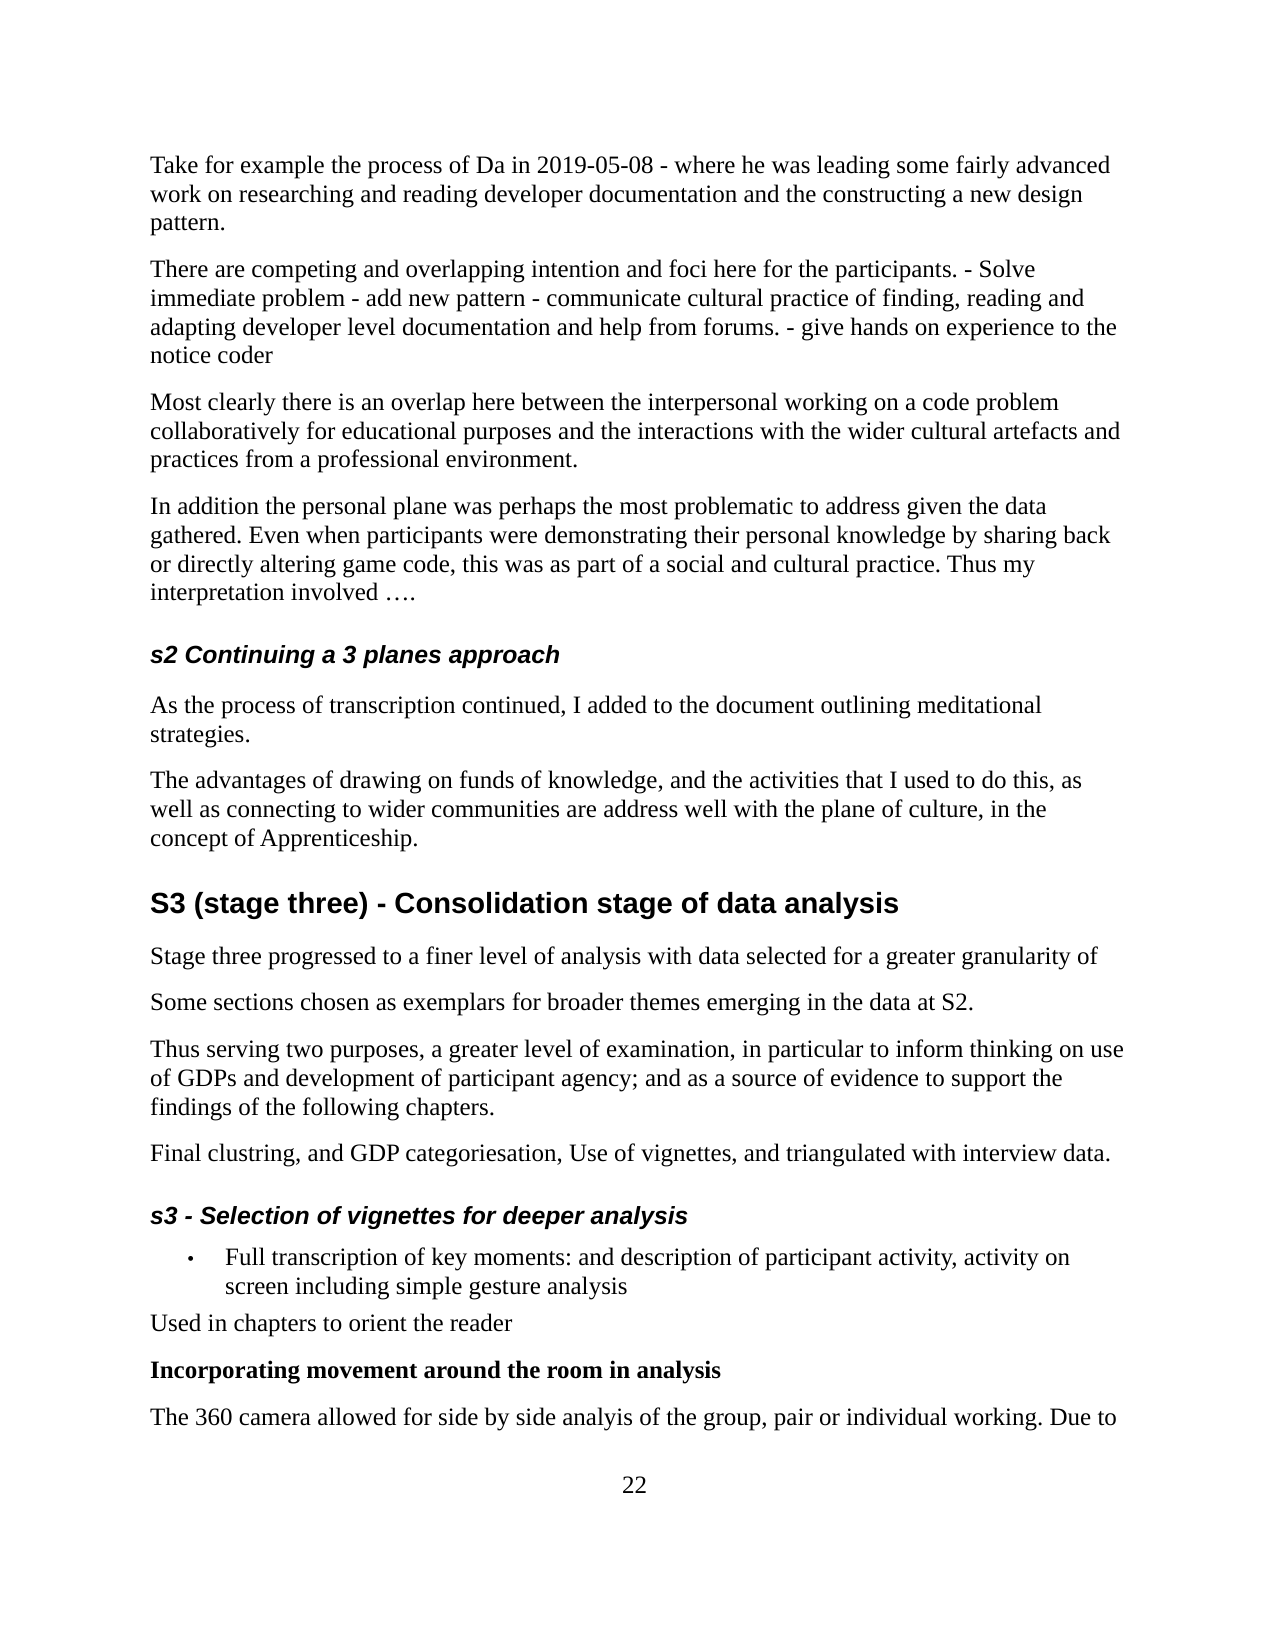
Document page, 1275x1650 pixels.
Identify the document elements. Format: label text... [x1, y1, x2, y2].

text The 360 camera allowed for side by side analyis of the group, pair or individual working. Due to [150, 1402, 1125, 1431]
text Stage three progressed to a finer level of analysis with data selected for a greater granularity of [150, 941, 1125, 969]
subtitle s3 - Selection of vignettes for deeper analysis [150, 1201, 1125, 1229]
text Take for example the process of Da in 2019-05-08 - where he was leading some fairly advanced work on researching and reading developer documentation and the constructing a new design pattern. [150, 150, 1125, 236]
text Used in chapters to orient the reader [150, 1308, 1125, 1337]
text There are competing and overlapping intention and foci here for the participants. - Solve immediate problem - add new pattern - communicate cultural practice of finding, reading and adapting developer level documentation and help from forums. - give hands on experience to the notice coder [150, 254, 1125, 369]
text Thus serving two purposes, a greater level of examination, in particular to inform thinking on use of GDPs and development of participant agency; and as a source of evidence to support the findings of the following chapters. [150, 1034, 1125, 1120]
text Incorporating movement around the room in analysis [150, 1355, 1125, 1384]
text The advantages of drawing on funds of knowledge, and the activities that I used to do this, as well as connecting to wider communities are address well with the plane of culture, in the concept of Apprenticeship. [150, 766, 1125, 852]
text In addition the personal plane was perhaps the most problematic to address given the data gathered. Even when participants were demonstrating their personal knowledge by sharing back or directly altering game code, this was as part of a social and cultural practice. Thus my interpretation involved …. [150, 491, 1125, 606]
text Some sections chosen as exemplars for broader themes emerging in the data at S2. [150, 987, 1125, 1016]
subtitle s2 Continuing a 3 planes approach [150, 640, 1125, 669]
list Full transcription of key moments: and description of participant activity, activity on screen including simple gesture analysis [187, 1242, 1125, 1299]
subtitle S3 (stage three) - Consolidation stage of data analysis [150, 886, 1125, 919]
text As the process of transcription continued, I added to the document outlining meditational strategies. [150, 690, 1125, 748]
text Most clearly there is an overlap here between the interpersonal working on a code problem collaboratively for educational purposes and the interactions with the wider cultural artefacts and practices from a professional environment. [150, 387, 1125, 473]
text Final clustring, and GDP categoriesation, Use of vignettes, and triangulated with interview data. [150, 1138, 1125, 1167]
